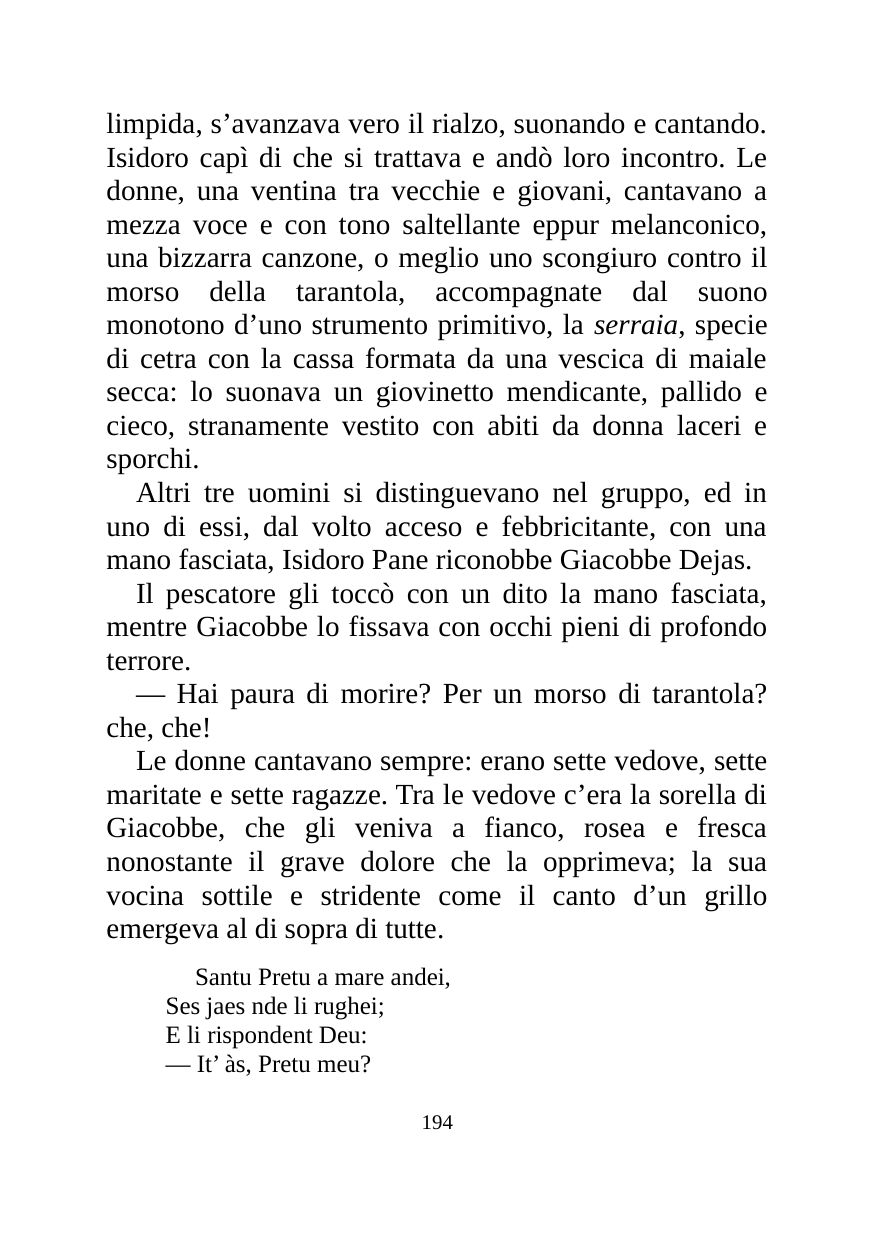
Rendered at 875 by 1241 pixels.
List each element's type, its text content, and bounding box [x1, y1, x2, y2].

text Il pescatore gli toccò con un dito la mano fasciata, mentre Giacobbe lo fissava con occhi pieni di profondo terrore. [106, 576, 768, 676]
text Le donne cantavano sempre: erano sette vedove, sette maritate e sette ragazze. Tra le vedove c’era la sorella di Giacobbe, che gli veniva a fianco, rosea e fresca nonostante il grave dolore che la opprimeva; la sua vocina sottile e stridente come il canto d’un grillo emergeva al di sopra di tutte. [106, 743, 768, 945]
text Santu Pretu a mare andei, Ses jaes nde li rughei; E li rispondent Deu: — It’ às, Pretu meu? [165, 962, 768, 1077]
text — Hai paura di morire? Per un morso di tarantola? che, che! [106, 676, 768, 743]
text limpida, s’avanzava vero il rialzo, suonando e cantando. Isidoro capì di che si trattava e andò loro incontro. Le donne, una ventina tra vecchie e giovani, cantavano a mezza voce e con tono saltellante eppur melanconico, una bizzarra canzone, o meglio uno scongiuro contro il morso della tarantola, accompagnate dal suono monotono d’uno strumento primitivo, la serraia, specie di cetra con la cassa formata da una vescica di maiale secca: lo suonava un giovinetto mendicante, pallido e cieco, stranamente vestito con abiti da donna laceri e sporchi. [106, 106, 768, 475]
text Altri tre uomini si distinguevano nel gruppo, ed in uno di essi, dal volto acceso e febbricitante, con una mano fasciata, Isidoro Pane riconobbe Giacobbe Dejas. [106, 475, 768, 576]
